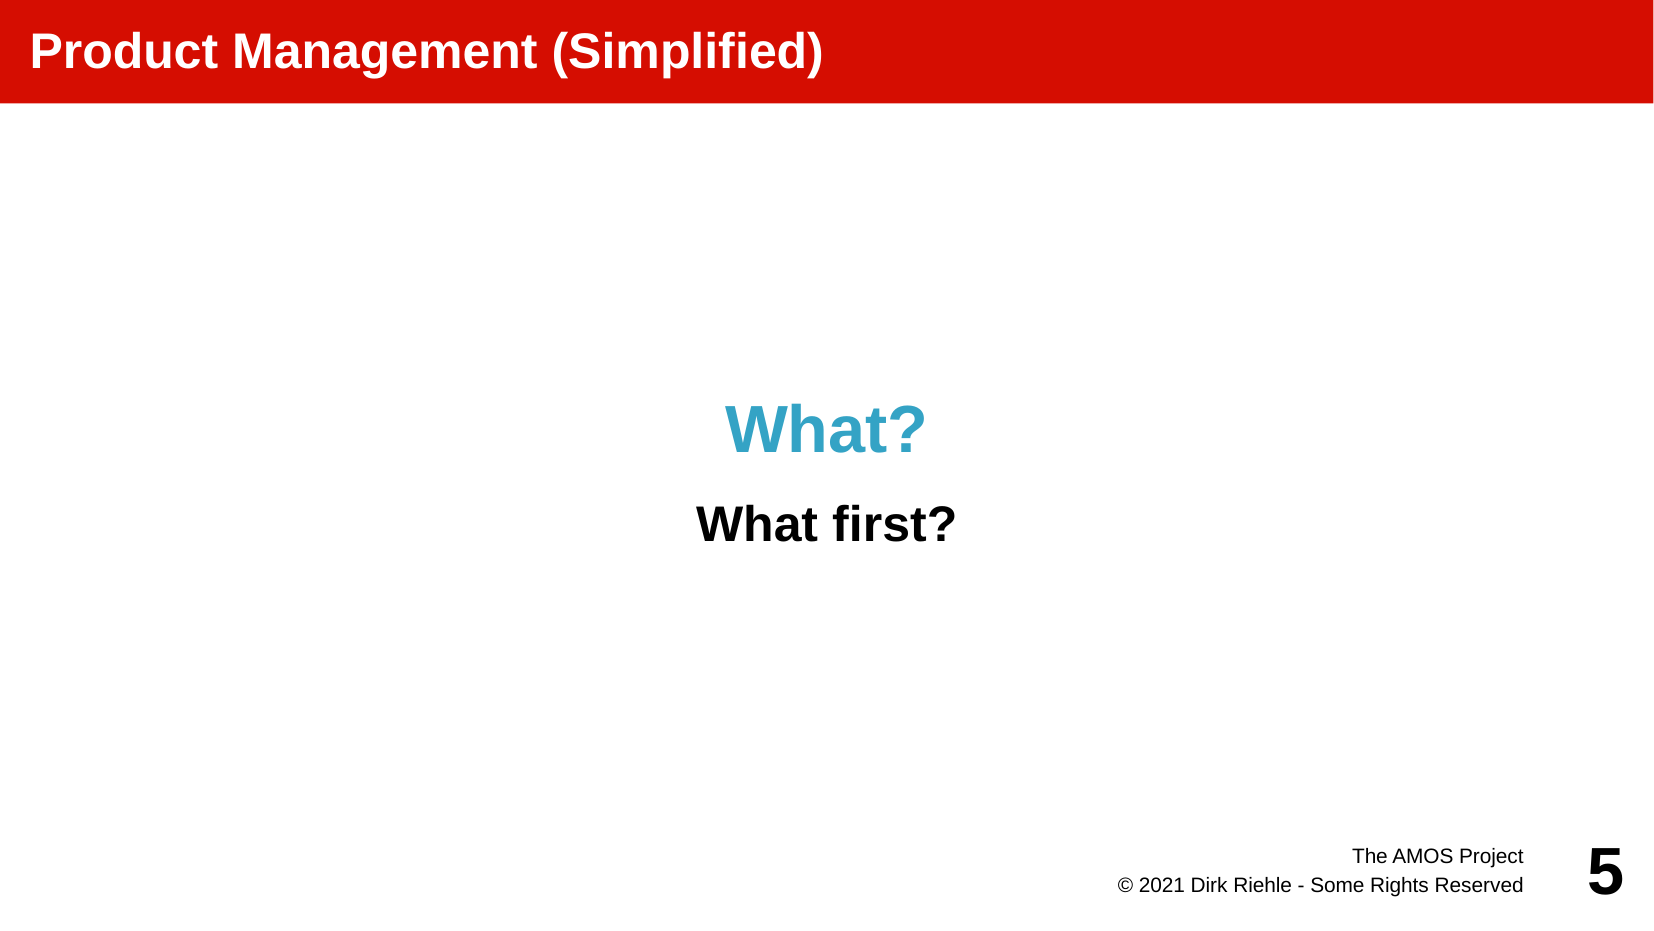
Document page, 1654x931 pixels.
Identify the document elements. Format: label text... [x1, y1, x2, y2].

title Product Management (Simplified) [0, 0, 1654, 104]
subtitle What? What first? [29, 132, 1625, 813]
